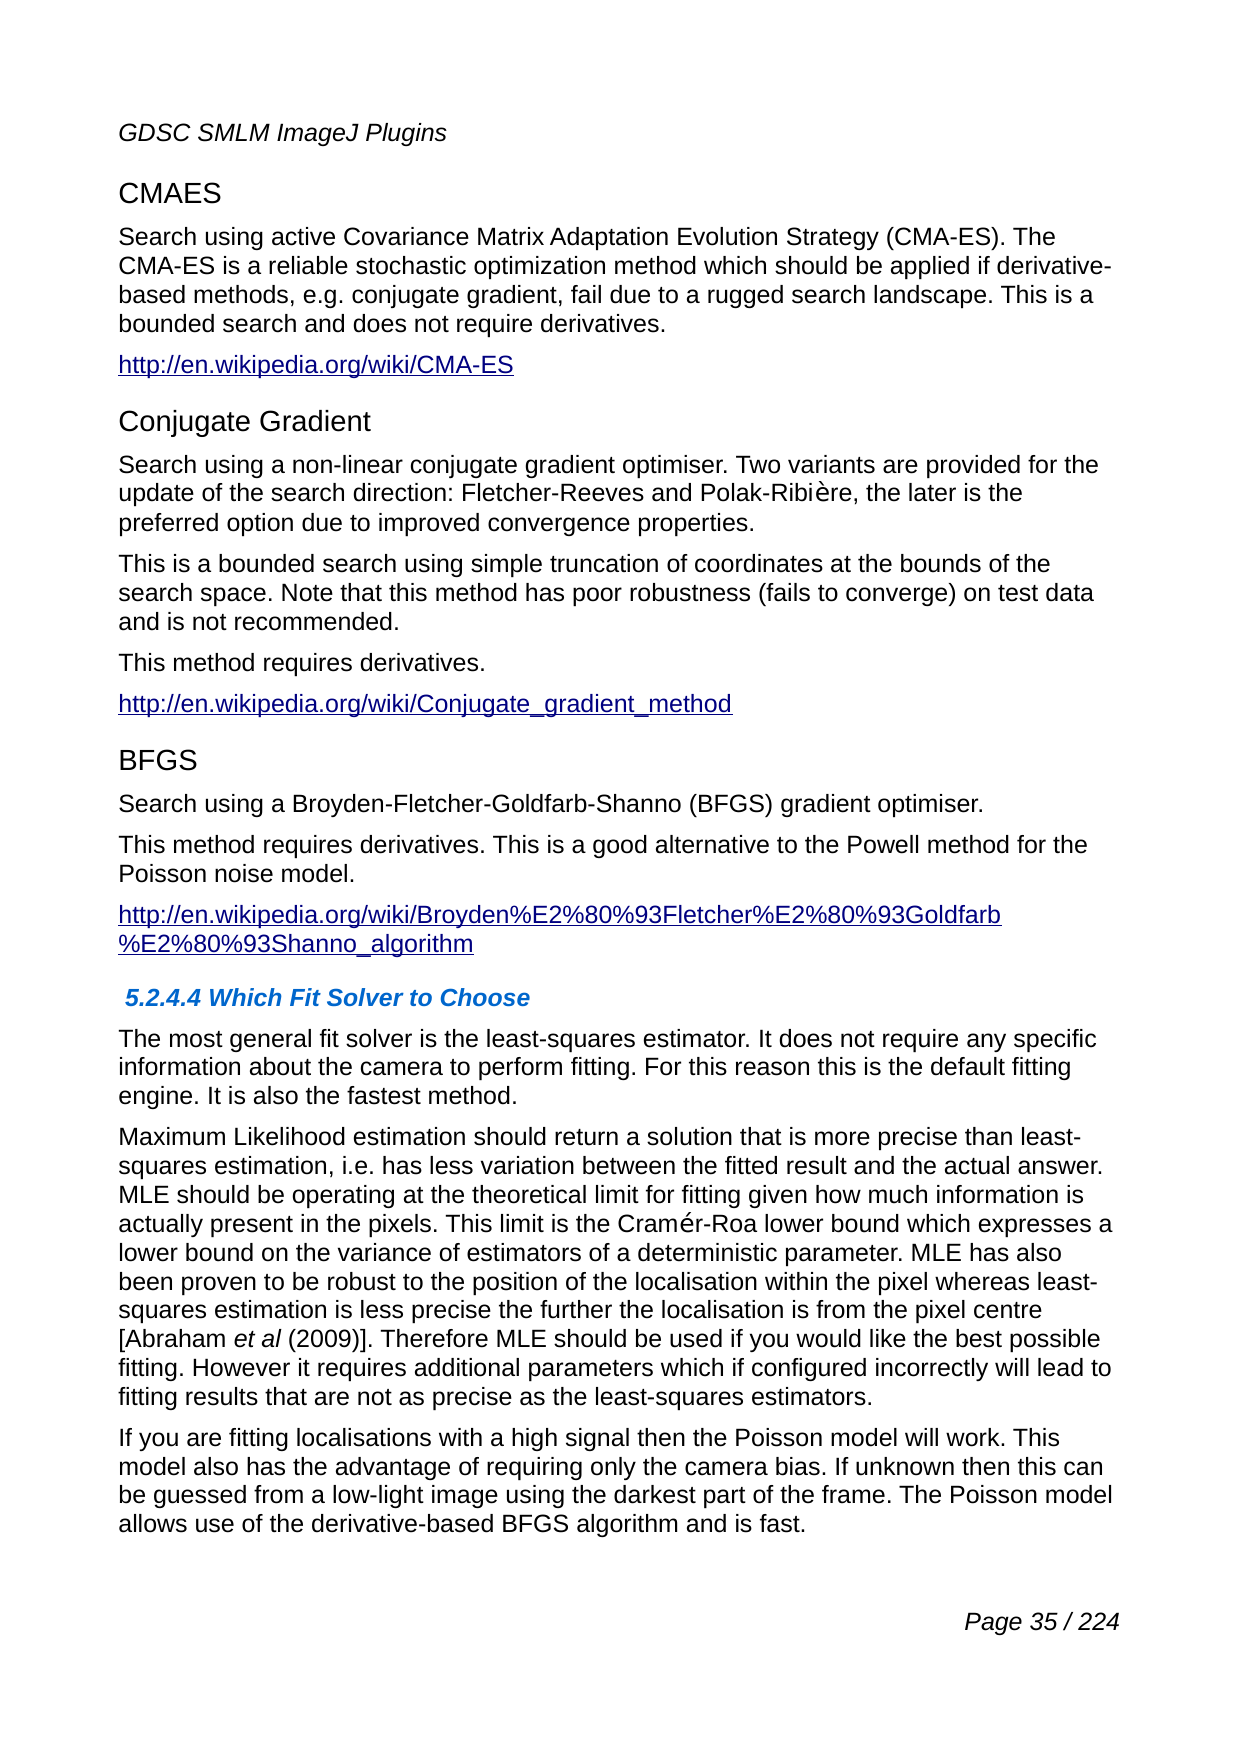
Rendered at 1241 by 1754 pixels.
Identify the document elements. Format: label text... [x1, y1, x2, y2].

subtitle Conjugate Gradient [118, 404, 1122, 437]
text http://en.wikipedia.org/wiki/Conjugate_gradient_method [118, 689, 1122, 718]
text Maximum Likelihood estimation should return a solution that is more precise than least-squares estimation, i.e. has less variation between the fitted result and the actual answer. MLE should be operating at the theoretical limit for fitting given how much information is actually present in the pixels. This limit is the Cramér-Roa lower bound which expresses a lower bound on the variance of estimators of a deterministic parameter. MLE has also been proven to be robust to the position of the localisation within the pixel whereas least-squares estimation is less precise the further the localisation is from the pixel centre [Abraham et al (2009)]. Therefore MLE should be used if you would like the best possible fitting. However it requires additional parameters which if configured incorrectly will lead to fitting results that are not as precise as the least-squares estimators. [118, 1122, 1122, 1411]
subtitle CMAES [118, 176, 1122, 210]
subtitle BFGS [118, 743, 1122, 776]
text Search using a non-linear conjugate gradient optimiser. Two variants are provided for the update of the search direction: Fletcher-Reeves and Polak-Ribière, the later is the preferred option due to improved convergence properties. [118, 450, 1122, 537]
text This method requires derivatives. This is a good alternative to the Powell method for the Poisson noise model. [118, 830, 1122, 888]
text Search using active Covariance Matrix Adaptation Evolution Strategy (CMA-ES). The CMA-ES is a reliable stochastic optimization method which should be applied if derivative-based methods, e.g. conjugate gradient, fail due to a rugged search landscape. This is a bounded search and does not require derivatives. [118, 222, 1122, 337]
text If you are fitting localisations with a high signal then the Poisson model will work. This model also has the advantage of requiring only the camera bias. If unknown then this can be guessed from a low-light image using the darkest part of the frame. The Poisson model allows use of the derivative-based BFGS algorithm and is fast. [118, 1423, 1122, 1538]
text This is a bounded search using simple truncation of coordinates at the bounds of the search space. Note that this method has poor robustness (fails to converge) on test data and is not recommended. [118, 549, 1122, 635]
text The most general fit solver is the least-squares estimator. It does not require any specific information about the camera to perform fitting. For this reason this is the default fitting engine. It is also the fastest method. [118, 1024, 1122, 1110]
text http://en.wikipedia.org/wiki/CMA-ES [118, 350, 1122, 379]
text Search using a Broyden-Fletcher-Goldfarb-Shanno (BFGS) gradient optimiser. [118, 789, 1122, 818]
text http://en.wikipedia.org/wiki/Broyden%E2%80%93Fletcher%E2%80%93Goldfarb%E2%80%93Shanno_algorithm [118, 900, 1122, 958]
text This method requires derivatives. [118, 648, 1122, 677]
subtitle Which Fit Solver to Choose [118, 983, 1122, 1011]
